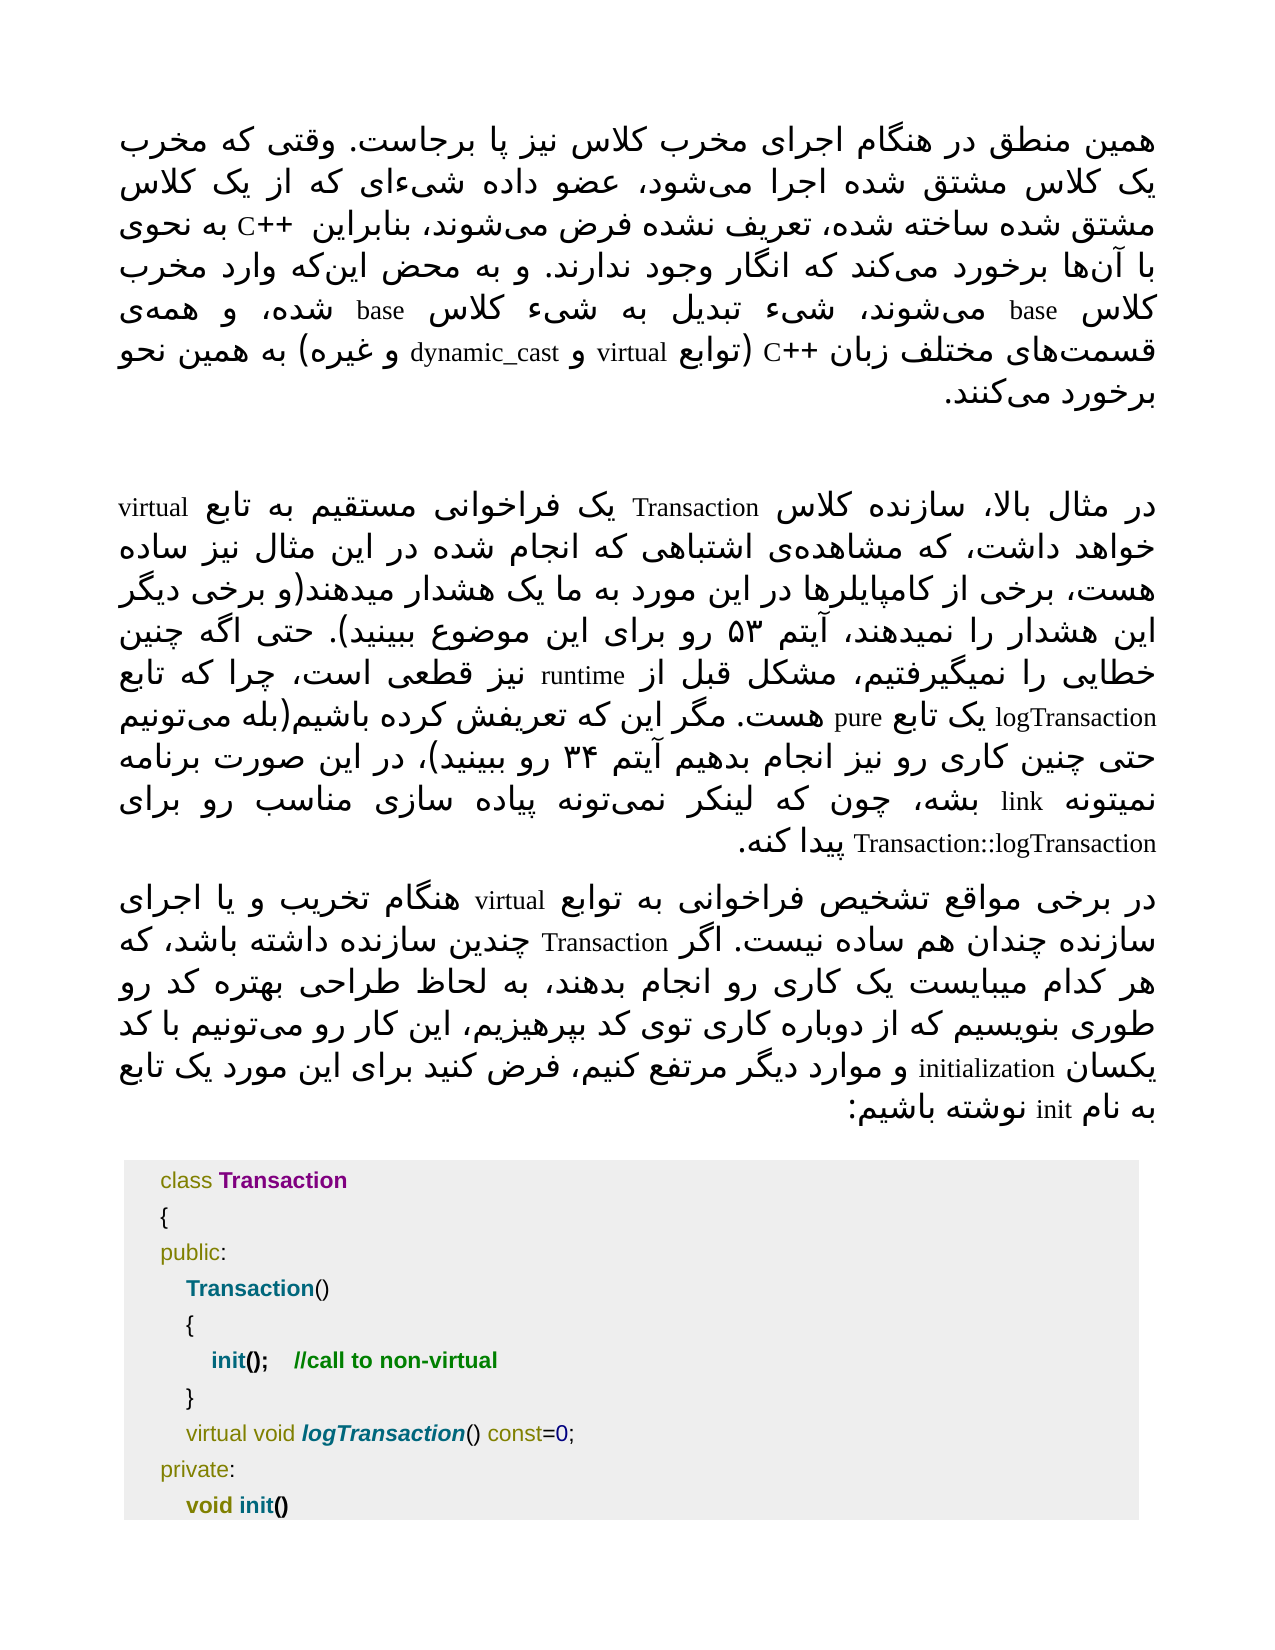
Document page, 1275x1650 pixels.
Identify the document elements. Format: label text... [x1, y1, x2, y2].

text همین منطق در هنگام اجرای مخرب کلاس نیز پا برجاست. وقتی که مخرب یک کلاس مشتق شده اجرا می‌شود، عضو داده شیء‌ای که از یک کلاس مشتق شده ساخته شده، تعریف نشده فرض می‌شوند، بنابراین ++C به نحوی با آن‌ها برخورد می‌کند که انگار وجود ندارند. و به محض این‌که وارد مخرب کلاس base می‌شوند، شیء تبدیل به شیء کلاس base شده، و همه‌ی قسمت‌های مختلف زبان ++C (توابع virtual و dynamic_cast و غیره) به همین نحو برخورد می‌کنند. [118, 118, 1157, 412]
text } [124, 1376, 1139, 1412]
text class Transaction [124, 1160, 1139, 1196]
text virtual void logTransaction() const=0; [124, 1412, 1139, 1448]
text void init() [124, 1484, 1139, 1520]
text { [124, 1196, 1139, 1232]
text { [124, 1304, 1139, 1340]
text init(); //call to non-virtual [124, 1340, 1139, 1376]
text private: [124, 1448, 1139, 1484]
text Transaction() [124, 1268, 1139, 1304]
text در برخی مواقع تشخیص فراخوانی به توابع virtual هنگام تخریب و یا اجرای سازنده چندان هم ساده نیست. اگر Transaction چندین سازنده داشته باشد، که هر کدام میبایست یک کاری رو انجام بدهند، به لحاظ طراحی بهتره کد رو طوری بنویسیم که از دوباره کاری تو‌ی کد بپرهیزیم، این کار رو می‌تونیم با کد یکسان initialization و موارد دیگر مرتفع کنیم، فرض کنید برای این مورد یک تابع به نام init نوشته باشیم: [118, 876, 1157, 1127]
text در مثال بالا، سازنده کلاس Transaction یک فراخوانی مستقیم به تابع virtual خواهد داشت، که مشاهده‌ی اشتباهی که انجام شده در این مثال نیز ساده هست، برخی از کامپایلر‌ها در این مورد به ما یک هشدار میدهند(و برخی دیگر این هشدار را نمیدهند، آیتم ۵۳ رو برای این موضوع ببینید). حتی اگه چنین خطایی را نمیگیرفتیم، مشکل قبل از runtime نیز قطعی است، چرا که تابع logTransaction یک تابع pure هست. مگر این که تعریفش کرده باشیم(بله می‌تونیم حتی چنین کاری رو نیز انجام بدهیم آیتم ۳۴ رو ببینید)، در این صورت برنامه نمیتونه link بشه، چون که لینکر نمی‌تونه پیاده سازی مناسب رو برای Transaction::logTransaction پیدا کنه. [118, 483, 1157, 861]
text public: [124, 1232, 1139, 1268]
